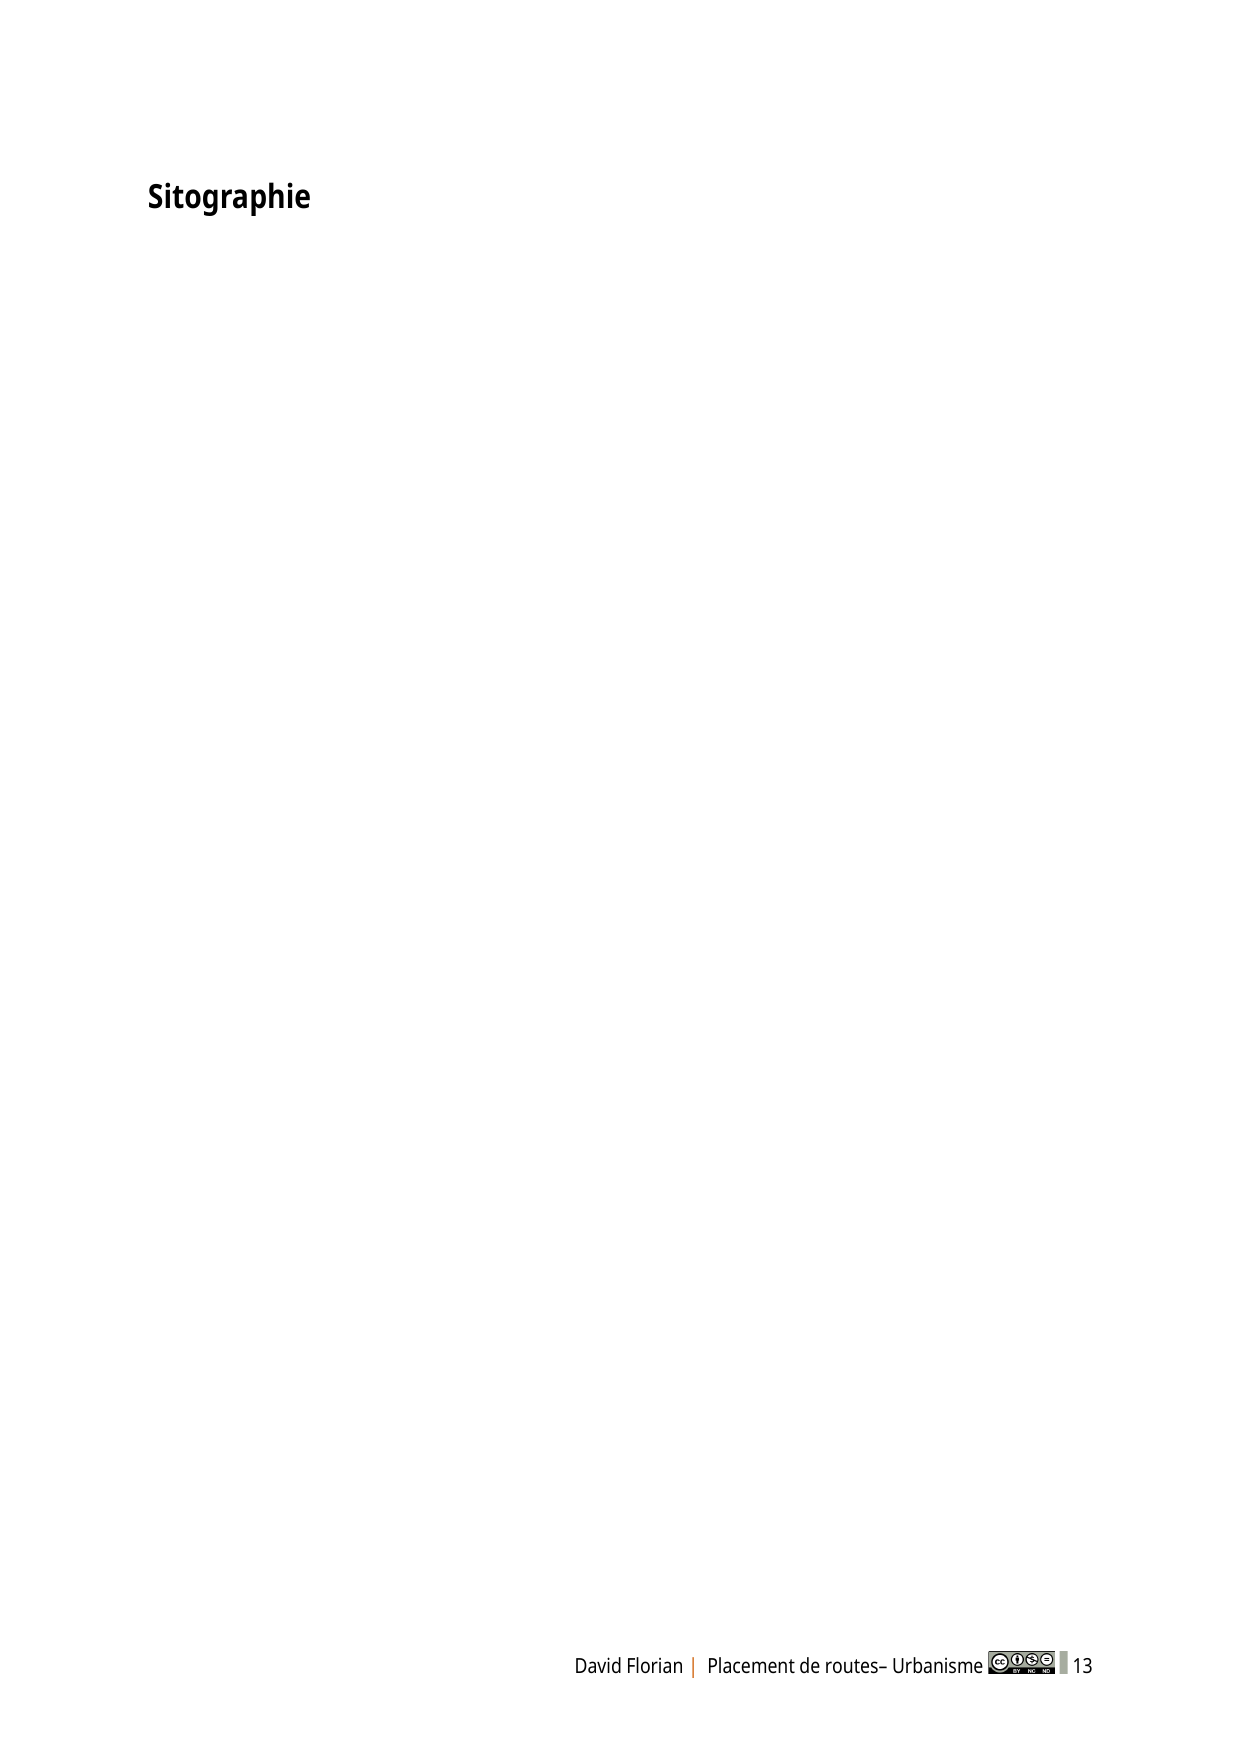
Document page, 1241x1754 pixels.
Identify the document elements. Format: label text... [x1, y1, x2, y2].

picture [988, 1651, 1055, 1674]
picture [1059, 1651, 1068, 1674]
subtitle Sitographie [148, 173, 1092, 218]
